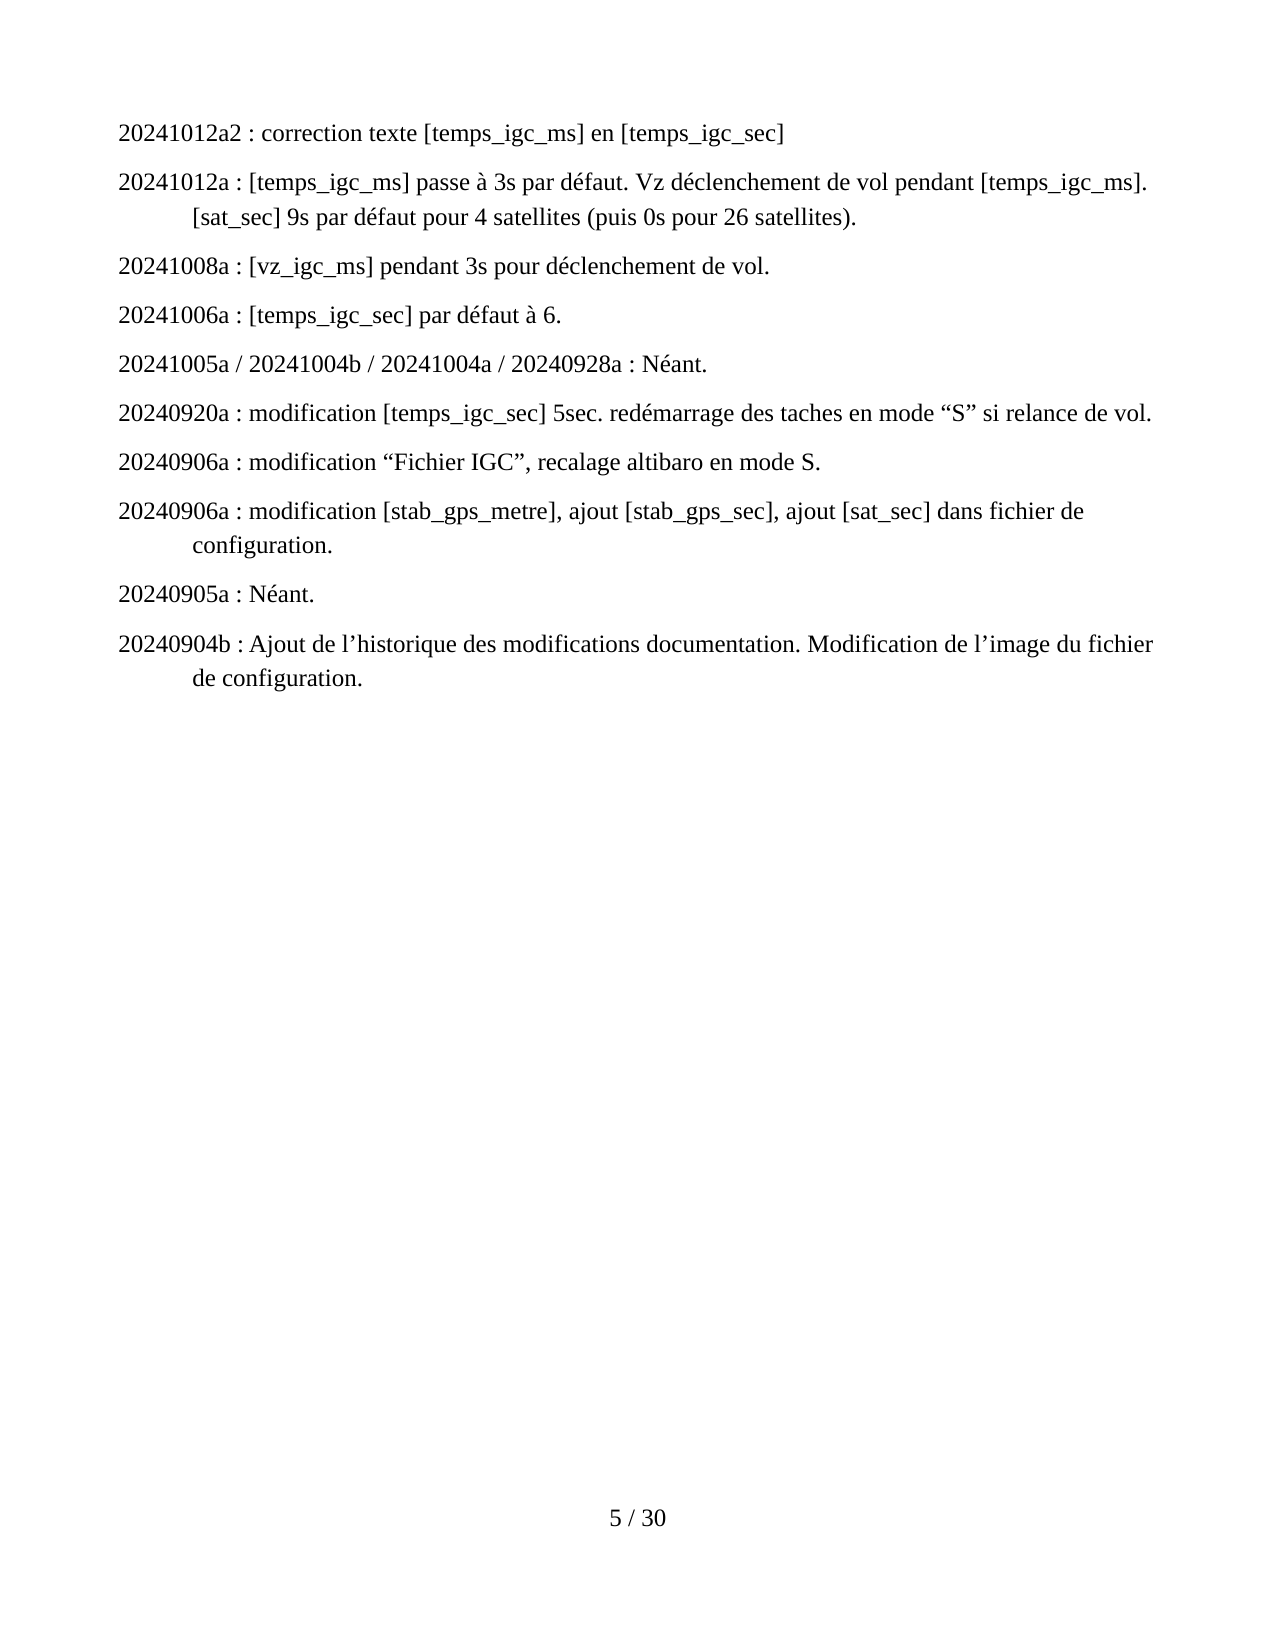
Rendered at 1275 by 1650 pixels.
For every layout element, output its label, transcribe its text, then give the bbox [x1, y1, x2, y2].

text 20241012a2 : correction texte [temps_igc_ms] en [temps_igc_sec] [118, 118, 1157, 147]
text 20241005a / 20241004b / 20241004a / 20240928a : Néant. [118, 349, 1157, 378]
text 20240920a : modification [temps_igc_sec] 5sec. redémarrage des taches en mode “S” si relance de vol. [118, 398, 1157, 427]
text 20240906a : modification [stab_gps_metre], ajout [stab_gps_sec], ajout [sat_sec] dans fichier de configuration. [118, 496, 1157, 559]
text 20240905a : Néant. [118, 579, 1157, 608]
text 20240906a : modification “Fichier IGC”, recalage altibaro en mode S. [118, 447, 1157, 476]
text 20241012a : [temps_igc_ms] passe à 3s par défaut. Vz déclenchement de vol pendant [temps_igc_ms]. [sat_sec] 9s par défaut pour 4 satellites (puis 0s pour 26 satellites). [118, 167, 1157, 230]
text 20240904b : Ajout de l’historique des modifications documentation. Modification de l’image du fichier de configuration. [118, 629, 1157, 692]
text 20241006a : [temps_igc_sec] par défaut à 6. [118, 300, 1157, 328]
text 20241008a : [vz_igc_ms] pendant 3s pour déclenchement de vol. [118, 251, 1157, 279]
